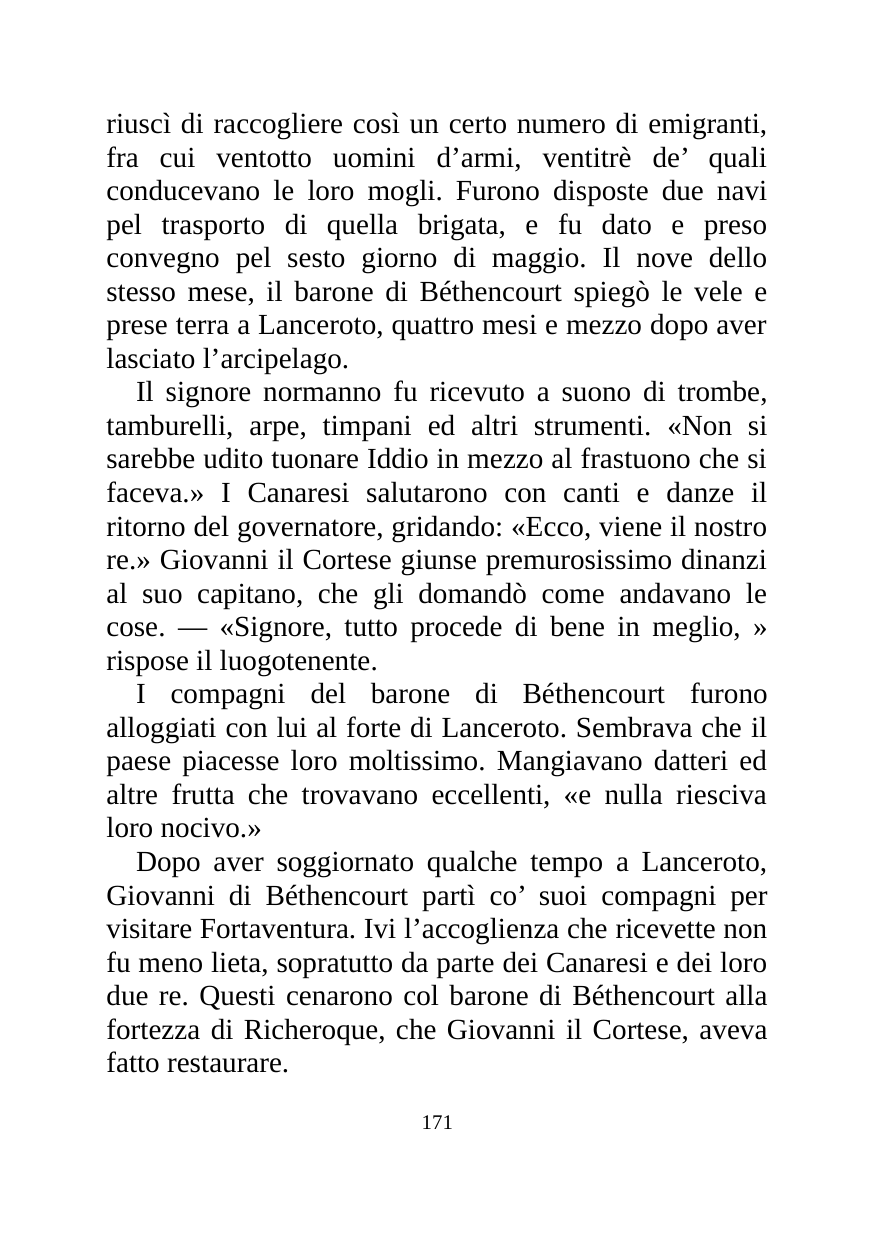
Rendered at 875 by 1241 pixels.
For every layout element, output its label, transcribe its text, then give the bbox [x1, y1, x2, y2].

text Dopo aver soggiornato qualche tempo a Lanceroto, Giovanni di Béthencourt partì co’ suoi compagni per visitare Fortaventura. Ivi l’accoglienza che ricevette non fu meno lieta, sopratutto da parte dei Canaresi e dei loro due re. Questi cenarono col barone di Béthencourt alla fortezza di Richeroque, che Giovanni il Cortese, aveva fatto restaurare. [106, 844, 768, 1079]
text Il signore normanno fu ricevuto a suono di trombe, tamburelli, arpe, timpani ed altri strumenti. «Non si sarebbe udito tuonare Iddio in mezzo al frastuono che si faceva.» I Canaresi salutarono con canti e danze il ritorno del governatore, gridando: «Ecco, viene il nostro re.» Giovanni il Cortese giunse premurosissimo dinanzi al suo capitano, che gli domandò come andavano le cose. — «Signore, tutto procede di bene in meglio, » rispose il luogotenente. [106, 374, 768, 676]
text I compagni del barone di Béthencourt furono alloggiati con lui al forte di Lanceroto. Sembrava che il paese piacesse loro moltissimo. Mangiavano datteri ed altre frutta che trovavano eccellenti, «e nulla riesciva loro nocivo.» [106, 676, 768, 844]
text riuscì di raccogliere così un certo numero di emigranti, fra cui ventotto uomini d’armi, ventitrè de’ quali conducevano le loro mogli. Furono disposte due navi pel trasporto di quella brigata, e fu dato e preso convegno pel sesto giorno di maggio. Il nove dello stesso mese, il barone di Béthencourt spiegò le vele e prese terra a Lanceroto, quattro mesi e mezzo dopo aver lasciato l’arcipelago. [106, 106, 768, 374]
